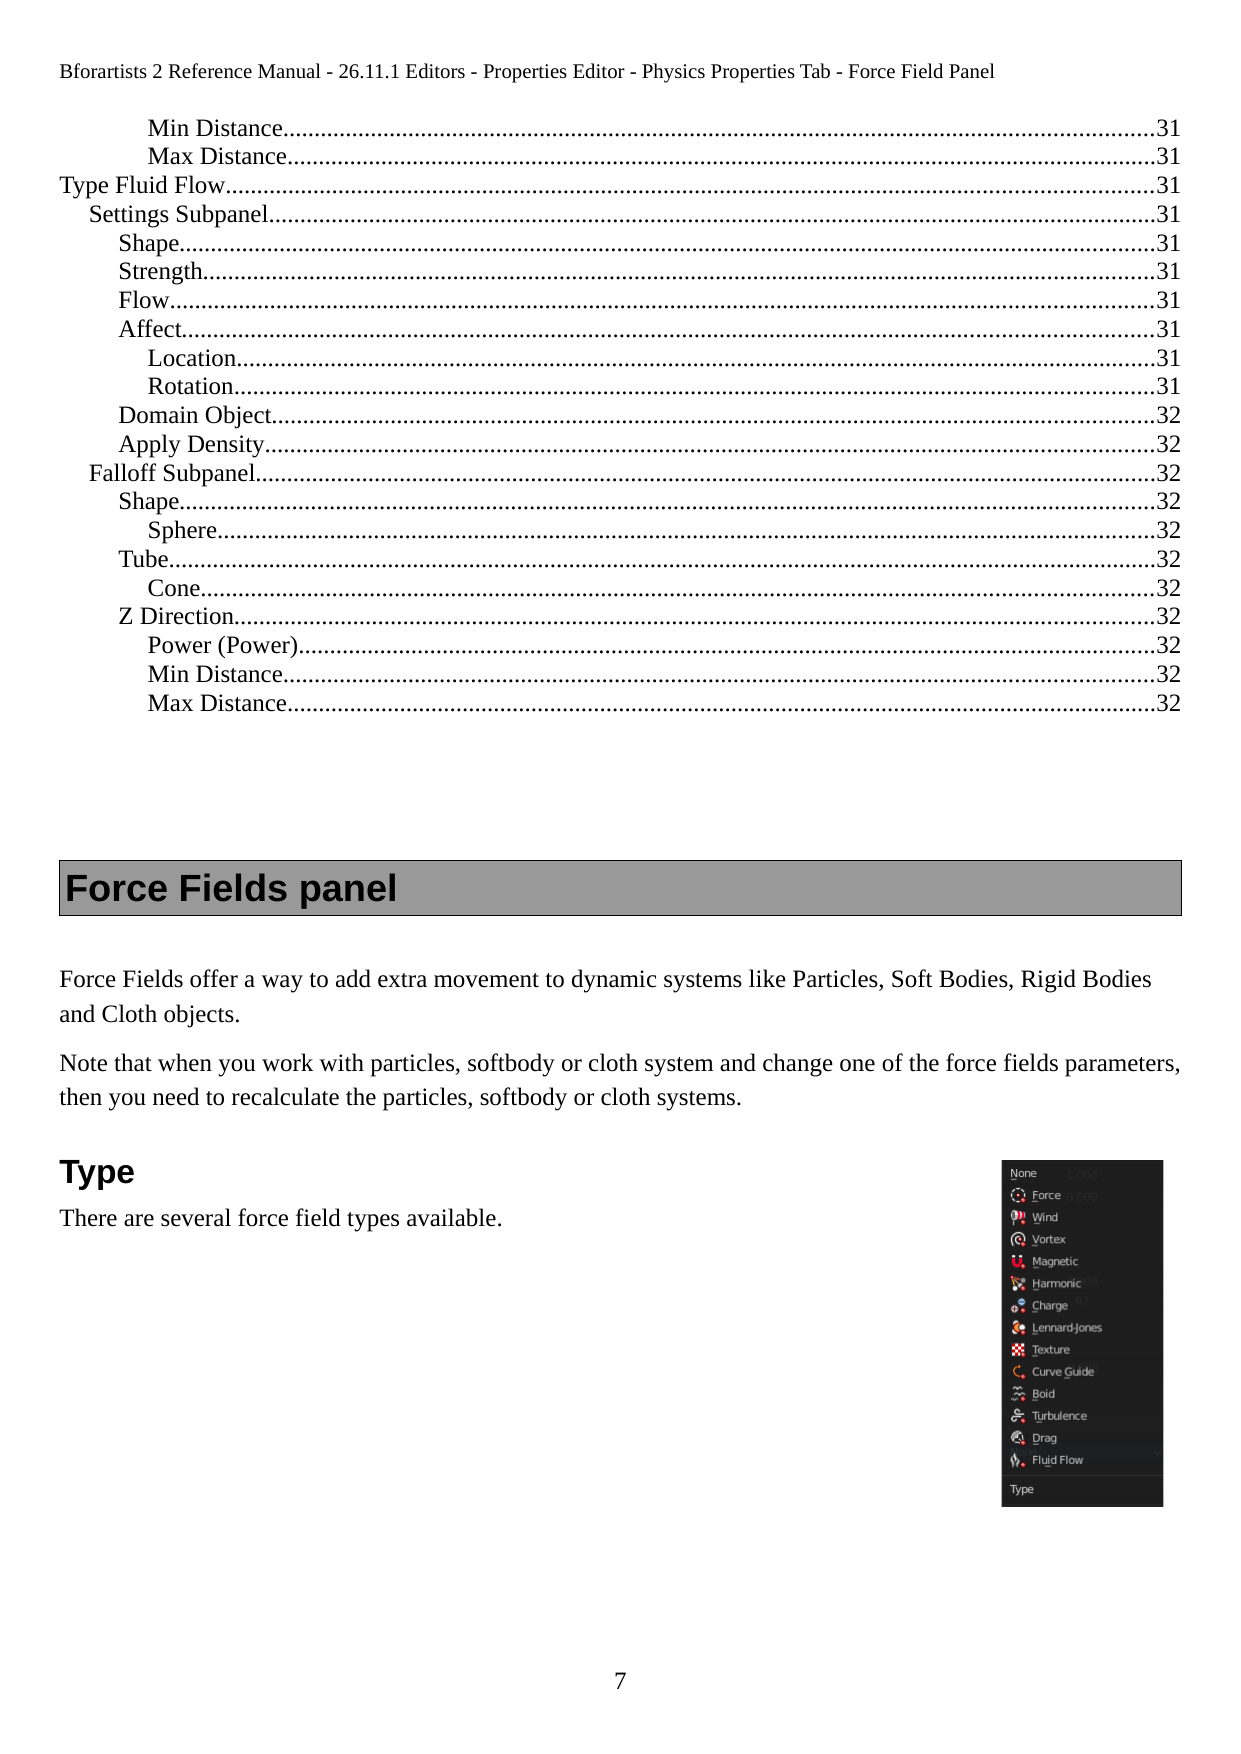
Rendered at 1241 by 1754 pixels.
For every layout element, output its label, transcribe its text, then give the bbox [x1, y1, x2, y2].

text Power (Power) 32 [147, 630, 1181, 659]
text Force Fields offer a way to add extra movement to dynamic systems like Particles, Soft Bodies, Rigid Bodies and Cloth objects. [59, 964, 1181, 1028]
table_header Force Fields panel [60, 861, 1181, 915]
text Rotation 31 [147, 371, 1181, 400]
text Shape 31 [118, 228, 1181, 256]
text Min Distance 32 [147, 659, 1181, 688]
text Tube 32 [118, 544, 1181, 573]
text Location 31 [147, 343, 1181, 371]
text Type Fluid Flow 31 [59, 170, 1181, 199]
text Cone 32 [147, 573, 1181, 601]
text Affect 31 [118, 314, 1181, 343]
text Max Distance 31 [147, 141, 1181, 170]
text Min Distance 31 [147, 113, 1181, 141]
picture [1001, 1160, 1164, 1507]
text Settings Subpanel 31 [88, 199, 1181, 228]
text Sphere 32 [147, 515, 1181, 544]
text Falloff Subpanel 32 [88, 458, 1181, 486]
text There are several force field types available. [59, 1203, 1001, 1232]
text Max Distance 32 [147, 688, 1181, 716]
text Shape 32 [118, 486, 1181, 515]
text Flow 31 [118, 285, 1181, 314]
text Apply Density 32 [118, 429, 1181, 458]
text Domain Object 32 [118, 400, 1181, 429]
subtitle Type [59, 1152, 1181, 1191]
text Note that when you work with particles, softbody or cloth system and change one of the force fields parameters, then you need to recalculate the particles, softbody or cloth systems. [59, 1048, 1181, 1111]
text Z Direction 32 [118, 601, 1181, 630]
text Strength 31 [118, 256, 1181, 285]
